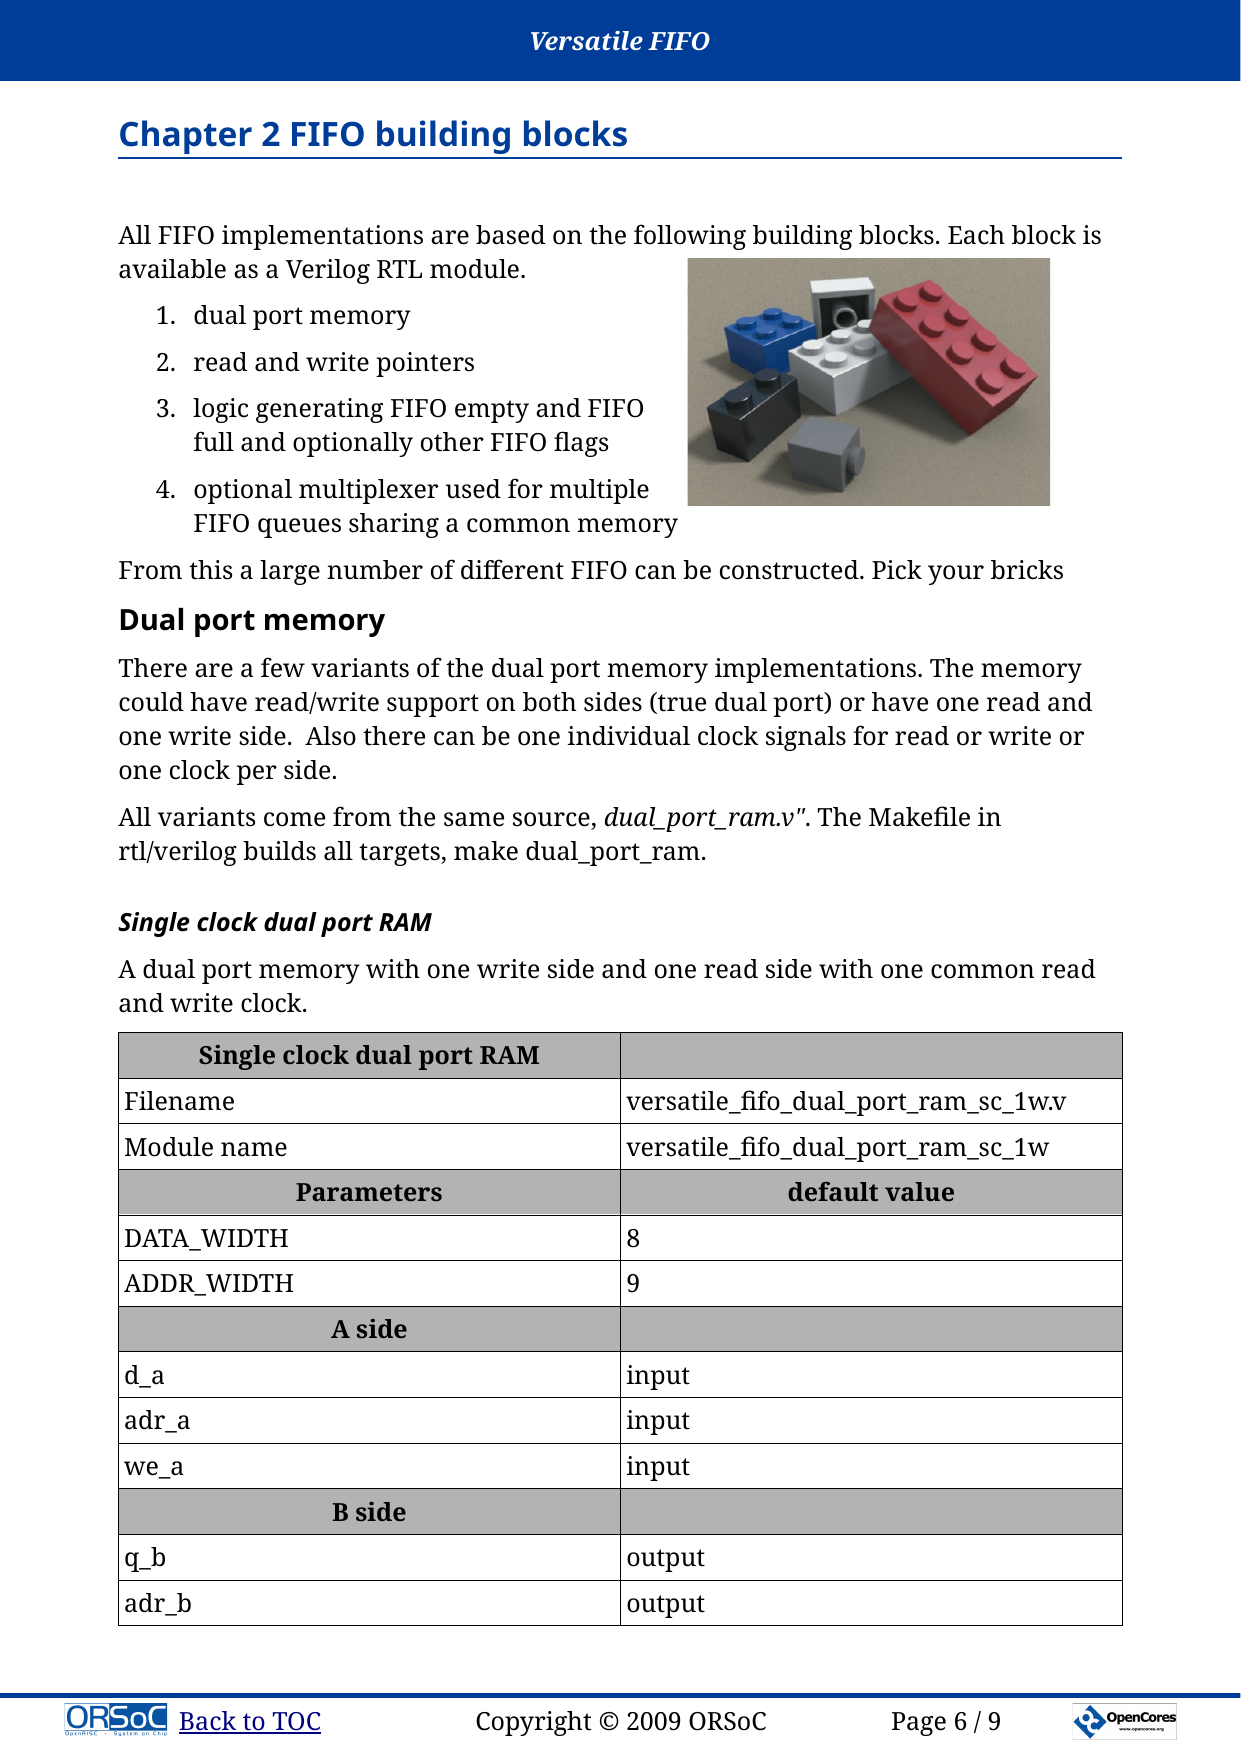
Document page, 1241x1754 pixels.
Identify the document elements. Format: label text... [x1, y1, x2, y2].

table_cell Parameters [119, 1170, 620, 1214]
list [1050, 391, 1122, 459]
subtitle Dual port memory [118, 599, 1122, 638]
table_cell Module name [119, 1124, 620, 1169]
table_cell adr_a [119, 1398, 620, 1443]
list logic generating FIFO empty and FIFO full and optionally other FIFO flags [156, 391, 687, 459]
table_cell input [621, 1352, 1122, 1397]
table_cell A side [119, 1307, 620, 1351]
list [1050, 298, 1122, 332]
text A dual port memory with one write side and one read side with one common read and write clock. [118, 951, 1122, 1019]
table_cell [621, 1307, 1122, 1351]
table_cell default value [621, 1170, 1122, 1214]
picture [687, 258, 1050, 506]
table_header Single clock dual port RAM [119, 1033, 620, 1078]
table_cell input [621, 1398, 1122, 1443]
subtitle Chapter 2 FIFO building blocks [118, 111, 1122, 157]
table_cell 8 [621, 1216, 1122, 1260]
table_cell versatile_fifo_dual_port_ram_sc_1w.v [621, 1079, 1122, 1123]
table_cell input [621, 1444, 1122, 1488]
list read and write pointers [156, 344, 687, 378]
table_cell d_a [119, 1352, 620, 1397]
table_cell Filename [119, 1079, 620, 1123]
list optional multiplexer used for multiple FIFO queues sharing a common memory [156, 472, 1122, 540]
table_cell [621, 1489, 1122, 1534]
list dual port memory [156, 298, 687, 332]
picture [64, 1703, 168, 1736]
text All variants come from the same source, dual_port_ram.v". The Makefile in rtl/verilog builds all targets, make dual_port_ram. [118, 799, 1122, 867]
list [1050, 344, 1122, 378]
table_cell ADDR_WIDTH [119, 1261, 620, 1306]
table_cell B side [119, 1489, 620, 1534]
table_cell we_a [119, 1444, 620, 1488]
subtitle Single clock dual port RAM [118, 905, 1122, 939]
table_header [621, 1033, 1122, 1078]
table_cell adr_b [119, 1581, 620, 1625]
table_cell q_b [119, 1535, 620, 1579]
table_cell output [621, 1581, 1122, 1625]
table_cell output [621, 1535, 1122, 1579]
text There are a few variants of the dual port memory implementations. The memory could have read/write support on both sides (true dual port) or have one read and one write side. Also there can be one individual clock signals for read or write or one clock per side. [118, 651, 1122, 787]
text All FIFO implementations are based on the following building blocks. Each block is available as a Verilog RTL module. [118, 217, 1122, 285]
picture [1072, 1703, 1177, 1740]
table_cell DATA_WIDTH [119, 1216, 620, 1260]
text From this a large number of different FIFO can be constructed. Pick your bricks [118, 552, 1122, 586]
table_cell 9 [621, 1261, 1122, 1306]
table_cell versatile_fifo_dual_port_ram_sc_1w [621, 1124, 1122, 1169]
